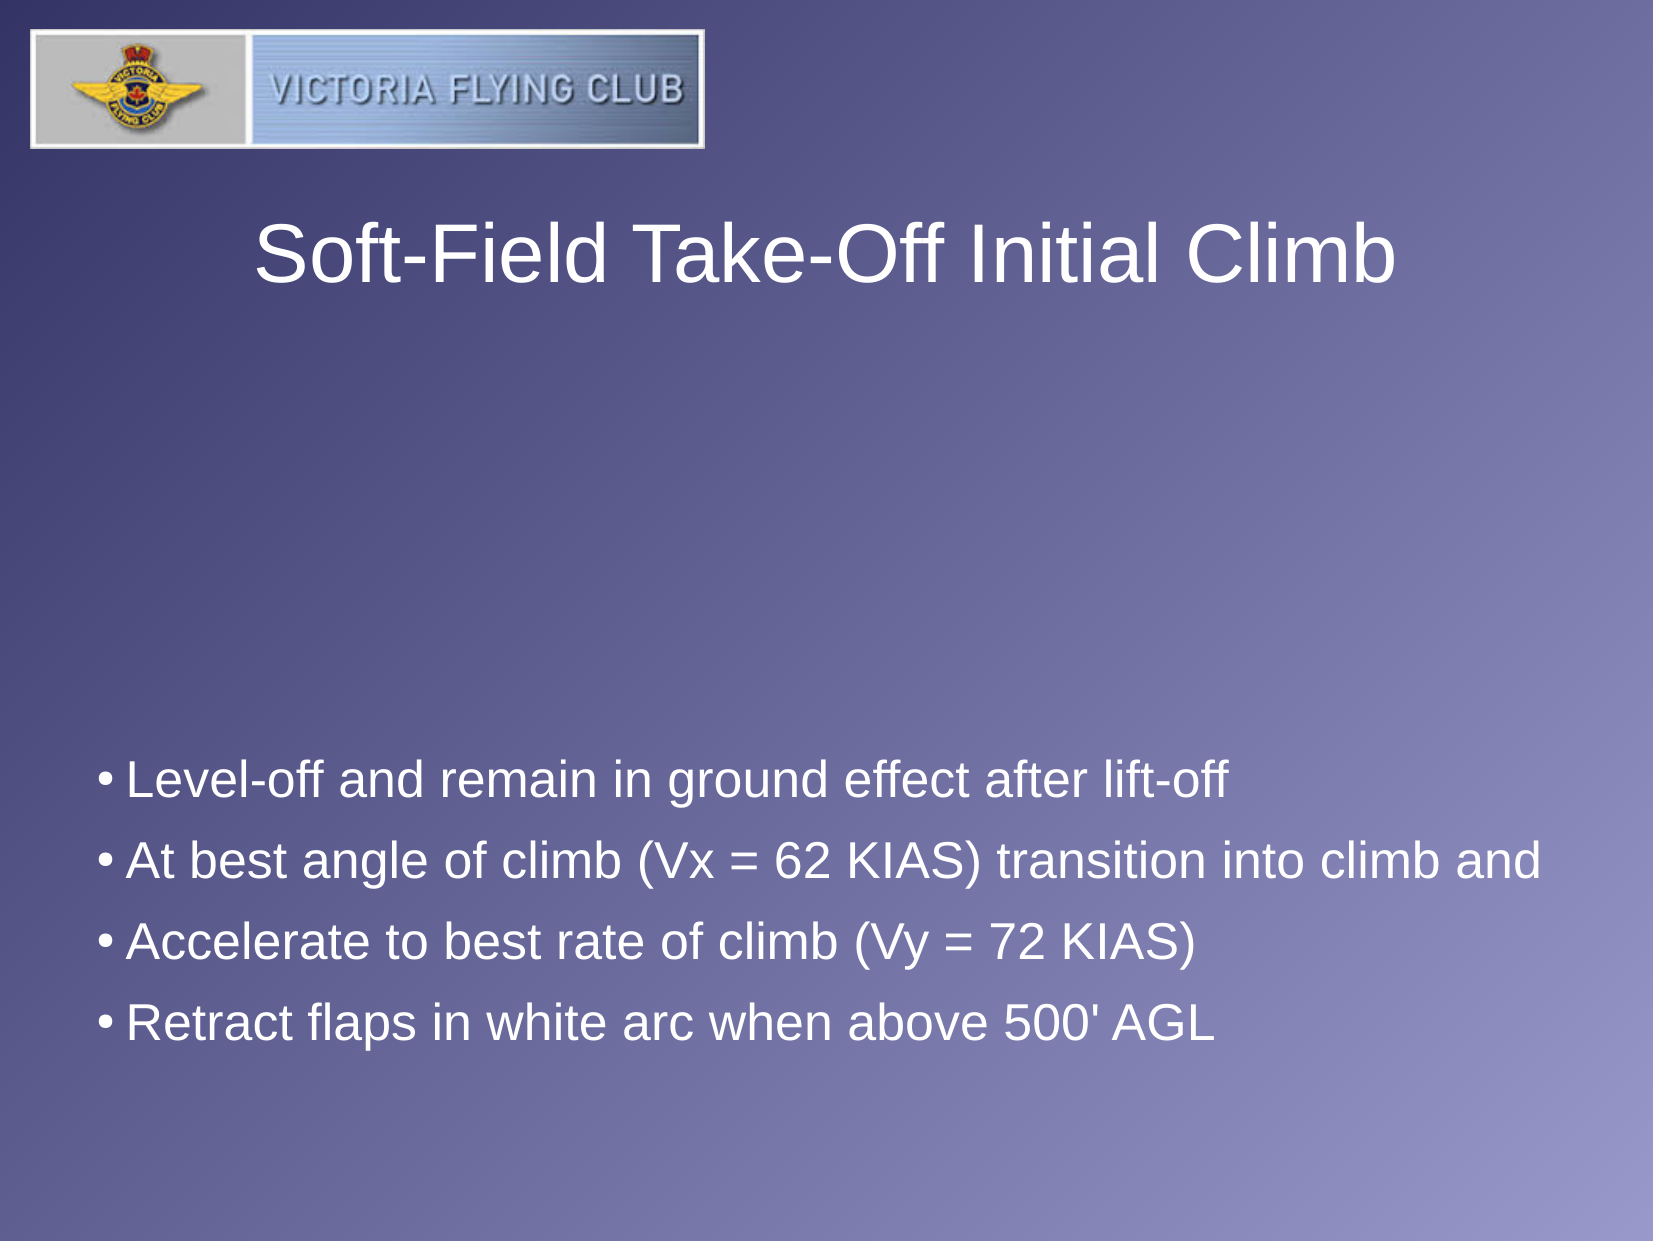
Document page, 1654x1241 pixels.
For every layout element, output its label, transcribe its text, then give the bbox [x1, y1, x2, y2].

title Soft-Field Take-Off Initial Climb [82, 150, 1571, 358]
picture [30, 29, 705, 149]
list Level-off and remain in ground effect after lift-off At best angle of climb (Vx = 62 KIAS) transition into climb and Accelerate to best rate of climb (Vy = 72 KIAS) Retract flaps in white arc when above 500' AGL [82, 750, 1571, 1094]
